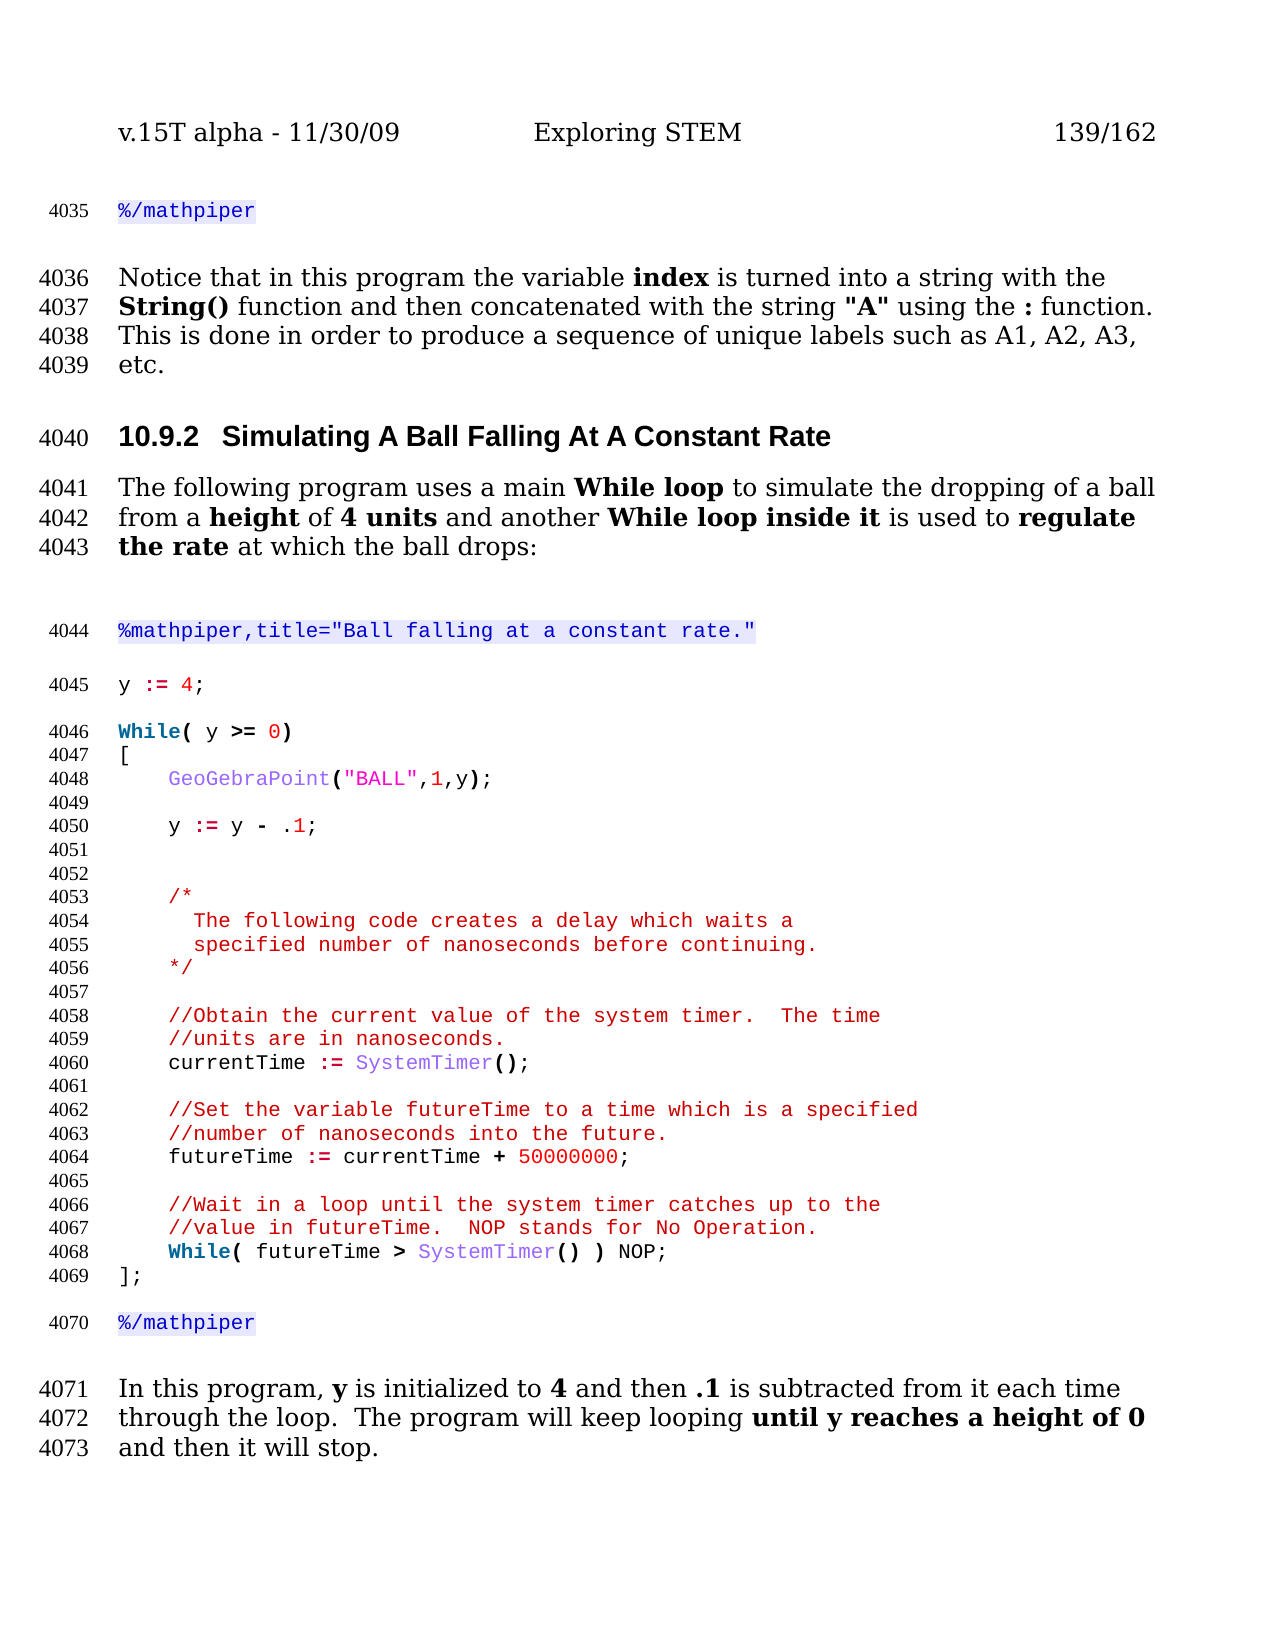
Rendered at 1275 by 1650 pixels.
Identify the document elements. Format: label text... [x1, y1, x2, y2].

text futureTime := currentTime + 50000000; [118, 1146, 1157, 1170]
text //Wait in a loop until the system timer catches up to the [118, 1194, 1157, 1217]
text y := y - .1; [118, 815, 1157, 839]
text //units are in nanoseconds. [118, 1028, 1157, 1052]
text Notice that in this program the variable index is turned into a string with the String() function and then concatenated with the string "A" using the : function. This is done in order to produce a sequence of unique labels such as A1, A2, A3, etc. [118, 262, 1157, 379]
text [ [118, 744, 1157, 768]
text /* [118, 886, 1157, 910]
text %mathpiper,title="Ball falling at a constant rate." [118, 620, 1157, 644]
text //number of nanoseconds into the future. [118, 1123, 1157, 1146]
text */ [118, 957, 1157, 981]
text While( futureTime > SystemTimer() ) NOP; [118, 1241, 1157, 1265]
text GeoGebraPoint("BALL",1,y); [118, 768, 1157, 792]
text %/mathpiper [118, 1312, 1157, 1336]
text %/mathpiper [118, 200, 1157, 224]
text While( y >= 0) [118, 721, 1157, 744]
text The following code creates a delay which waits a [118, 910, 1157, 934]
text y := 4; [118, 673, 1157, 697]
text The following program uses a main While loop to simulate the dropping of a ball from a height of 4 units and another While loop inside it is used to regulate the rate at which the ball drops: [118, 473, 1157, 561]
text ]; [118, 1265, 1157, 1288]
text //Set the variable futureTime to a time which is a specified [118, 1099, 1157, 1123]
text specified number of nanoseconds before continuing. [118, 934, 1157, 957]
text //Obtain the current value of the system timer. The time [118, 1004, 1157, 1028]
subtitle Simulating A Ball Falling At A Constant Rate [118, 419, 1157, 452]
text //value in futureTime. NOP stands for No Operation. [118, 1217, 1157, 1241]
text In this program, y is initialized to 4 and then .1 is subtracted from it each time through the loop. The program will keep looping until y reaches a height of 0 and then it will stop. [118, 1374, 1157, 1462]
text currentTime := SystemTimer(); [118, 1052, 1157, 1076]
